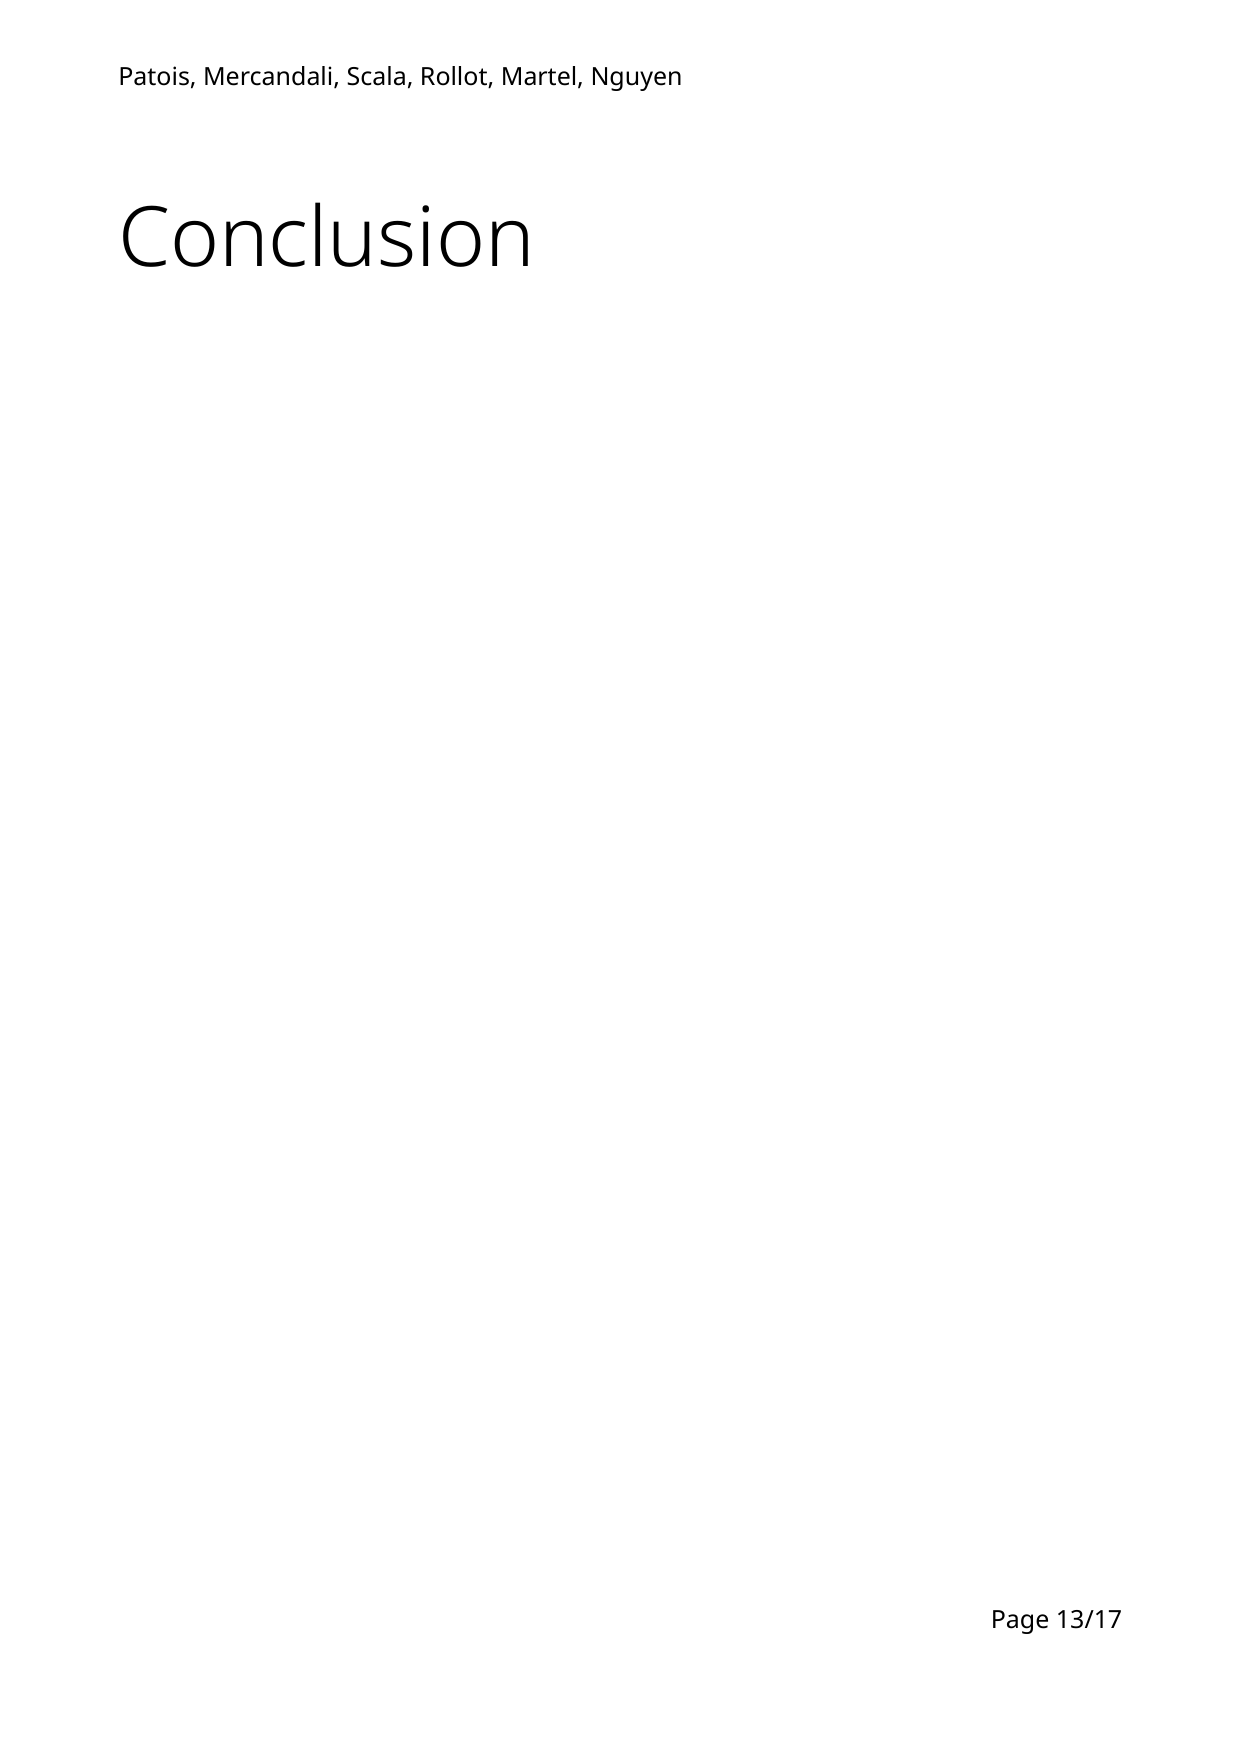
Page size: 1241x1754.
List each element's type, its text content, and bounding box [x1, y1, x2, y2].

subtitle Conclusion [118, 177, 1122, 291]
